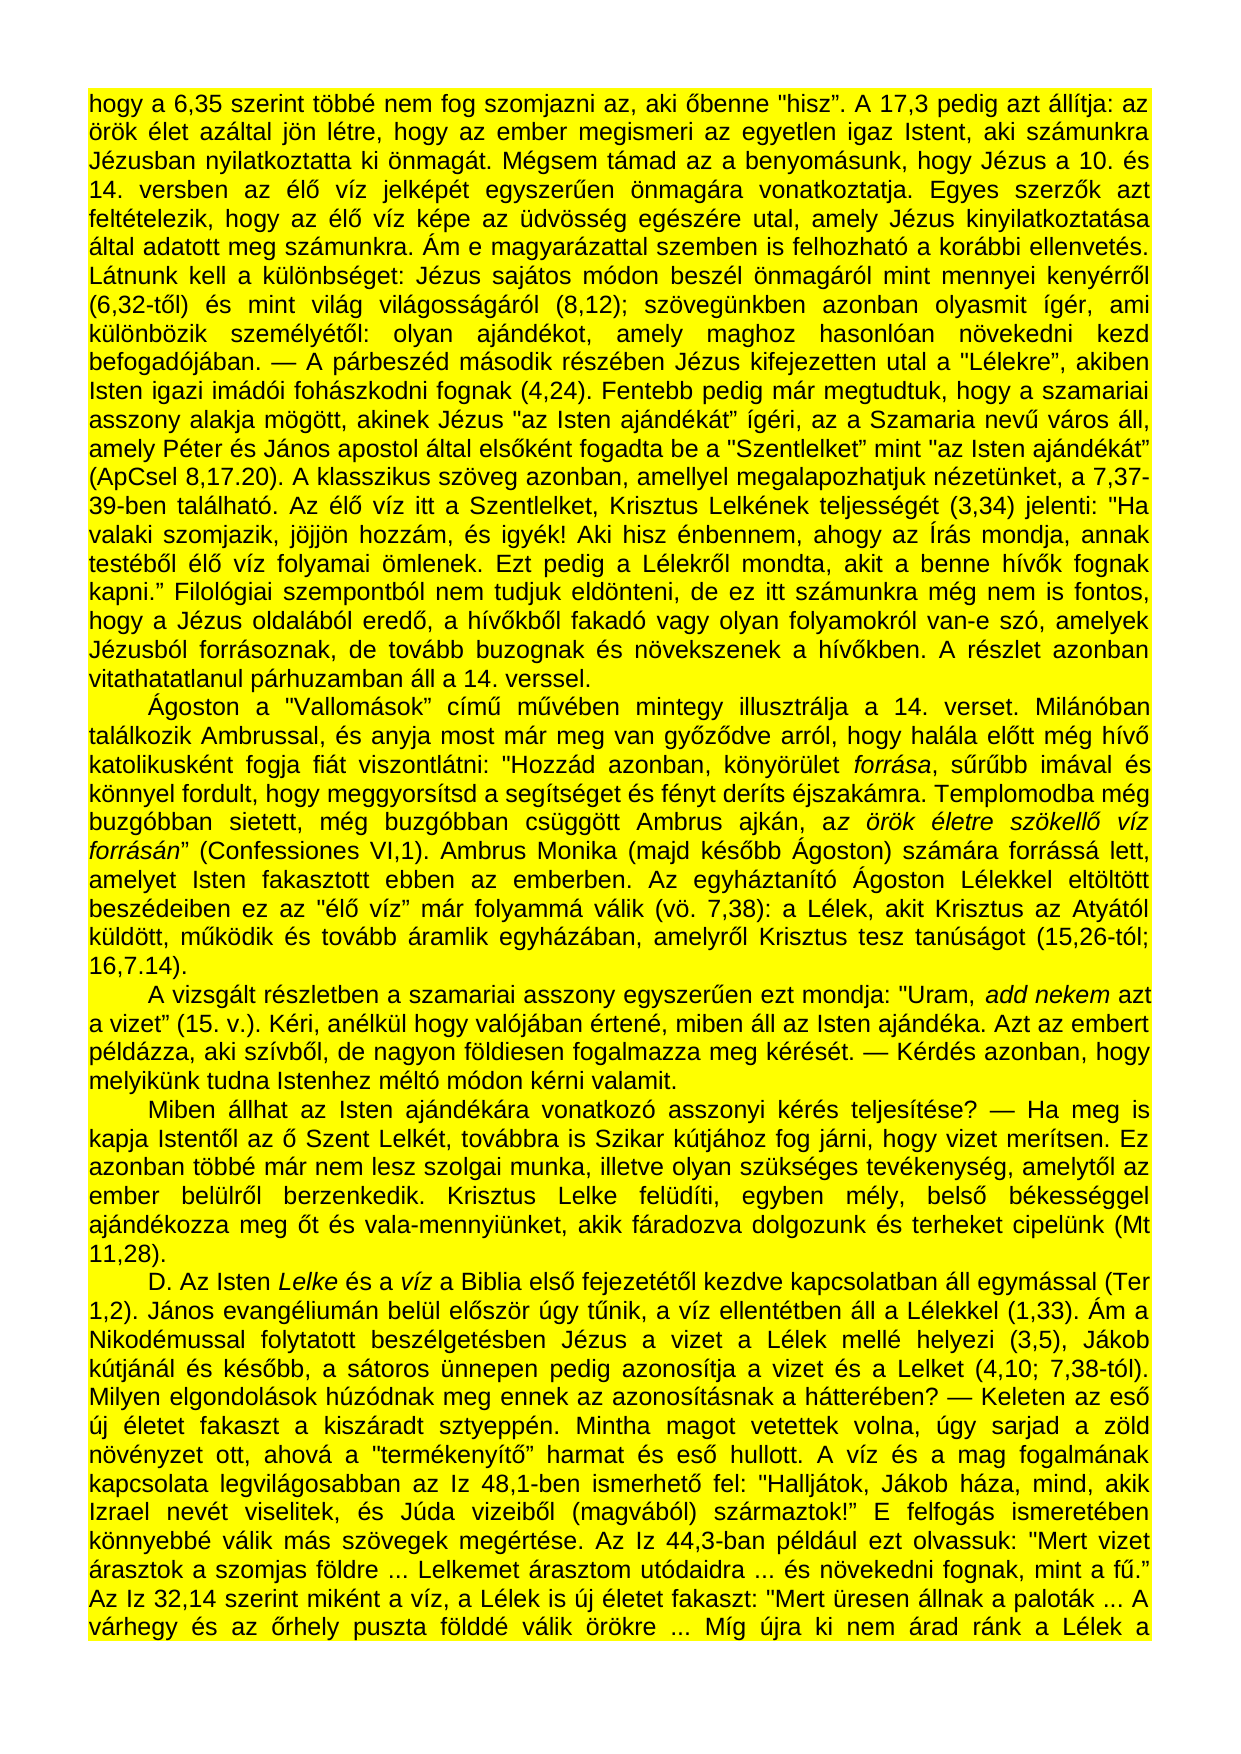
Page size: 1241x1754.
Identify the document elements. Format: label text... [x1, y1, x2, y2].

text Ágoston a "Vallomások” című művében mintegy illusztrálja a 14. verset. Milánóban találkozik Ambrussal, és anyja most már meg van győződve arról, hogy halála előtt még hívő katolikusként fogja fiát viszontlátni: "Hozzád azonban, könyörület forrása, sűrűbb imával és könnyel fordult, hogy meggyorsítsd a segítséget és fényt deríts éjszakámra. Templomodba még buzgóbban sietett, még buzgóbban csüggött Ambrus ajkán, az örök életre szökellő víz forrásán” (Confessiones VI,1). Ambrus Monika (majd később Ágoston) számára forrássá lett, amelyet Isten fakasztott ebben az emberben. Az egyháztanító Ágoston Lélekkel eltöltött beszédeiben ez az "élő víz” már folyammá válik (vö. 7,38): a Lélek, akit Krisztus az Atyától küldött, működik és tovább áramlik egyházában, amelyről Krisztus tesz tanúságot (15,26-tól; 16,7.14). [88, 692, 1152, 980]
text A vizsgált részletben a szamariai asszony egyszerűen ezt mondja: "Uram, add nekem azt a vizet” (15. v.). Kéri, anélkül hogy valójában értené, miben áll az Isten ajándéka. Azt az embert példázza, aki szívből, de nagyon földiesen fogalmazza meg kérését. ― Kérdés azonban, hogy melyikünk tudna Istenhez méltó módon kérni valamit. [88, 980, 1152, 1095]
text D. Az Isten Lelke és a víz a Biblia első fejezetétől kezdve kapcsolatban áll egymással (Ter 1,2). János evangéliumán belül először úgy tűnik, a víz ellentétben áll a Lélekkel (1,33). Ám a Nikodémussal folytatott beszélgetésben Jézus a vizet a Lélek mellé helyezi (3,5), Jákob kútjánál és később, a sátoros ünnepen pedig azonosítja a vizet és a Lelket (4,10; 7,38-tól). Milyen elgondolások húzódnak meg ennek az azonosításnak a hátterében? ― Keleten az eső új életet fakaszt a kiszáradt sztyeppén. Mintha magot vetettek volna, úgy sarjad a zöld növényzet ott, ahová a "termékenyítő” harmat és eső hullott. A víz és a mag fogalmának kapcsolata legvilágosabban az Iz 48,1-ben ismerhető fel: "Halljátok, Jákob háza, mind, akik Izrael nevét viselitek, és Júda vizeiből (magvából) származtok!” E felfogás ismeretében könnyebbé válik más szövegek megértése. Az Iz 44,3-ban például ezt olvassuk: "Mert vizet árasztok a szomjas földre ... Lelkemet árasztom utódaidra ... és növekedni fognak, mint a fű.” Az Iz 32,14 szerint miként a víz, a Lélek is új életet fakaszt: "Mert üresen állnak a paloták ... A várhegy és az őrhely puszta földdé válik örökre ... Míg újra ki nem árad ránk a Lélek a [88, 1267, 1152, 1641]
text hogy a 6,35 szerint többé nem fog szomjazni az, aki őbenne "hisz”. A 17,3 pedig azt állítja: az örök élet azáltal jön létre, hogy az ember megismeri az egyetlen igaz Istent, aki számunkra Jézusban nyilatkoztatta ki önmagát. Mégsem támad az a benyomásunk, hogy Jézus a 10. és 14. versben az élő víz jelképét egyszerűen önmagára vonatkoztatja. Egyes szerzők azt feltételezik, hogy az élő víz képe az üdvösség egészére utal, amely Jézus kinyilatkoztatása által adatott meg számunkra. Ám e magyarázattal szemben is felhozható a korábbi ellenvetés. Látnunk kell a különbséget: Jézus sajátos módon beszél önmagáról mint mennyei kenyérről (6,32-től) és mint világ világosságáról (8,12); szövegünkben azonban olyasmit ígér, ami különbözik személyétől: olyan ajándékot, amely maghoz hasonlóan növekedni kezd befogadójában. ― A párbeszéd második részében Jézus kifejezetten utal a "Lélekre”, akiben Isten igazi imádói fohászkodni fognak (4,24). Fentebb pedig már megtudtuk, hogy a szamariai asszony alakja mögött, akinek Jézus "az Isten ajándékát” ígéri, az a Szamaria nevű város áll, amely Péter és János apostol által elsőként fogadta be a "Szentlelket” mint "az Isten ajándékát” (ApCsel 8,17.20). A klasszikus szöveg azonban, amellyel megalapozhatjuk nézetünket, a 7,37-39-ben található. Az élő víz itt a Szentlelket, Krisztus Lelkének teljességét (3,34) jelenti: "Ha valaki szomjazik, jöjjön hozzám, és igyék! Aki hisz énbennem, ahogy az Írás mondja, annak testéből élő víz folyamai ömlenek. Ezt pedig a Lélekről mondta, akit a benne hívők fognak kapni.” Filológiai szempontból nem tudjuk eldönteni, de ez itt számunkra még nem is fontos, hogy a Jézus oldalából eredő, a hívőkből fakadó vagy olyan folyamokról van-e szó, amelyek Jézusból forrásoznak, de tovább buzognak és növekszenek a hívőkben. A részlet azonban vitathatatlanul párhuzamban áll a 14. verssel. [88, 88, 1152, 692]
text Miben állhat az Isten ajándékára vonatkozó asszonyi kérés teljesítése? ― Ha meg is kapja Istentől az ő Szent Lelkét, továbbra is Szikar kútjához fog járni, hogy vizet merítsen. Ez azonban többé már nem lesz szolgai munka, illetve olyan szükséges tevékenység, amelytől az ember belülről berzenkedik. Krisztus Lelke felüdíti, egyben mély, belső békességgel ajándékozza meg őt és vala-mennyiünket, akik fáradozva dolgozunk és terheket cipelünk (Mt 11,28). [88, 1095, 1152, 1267]
